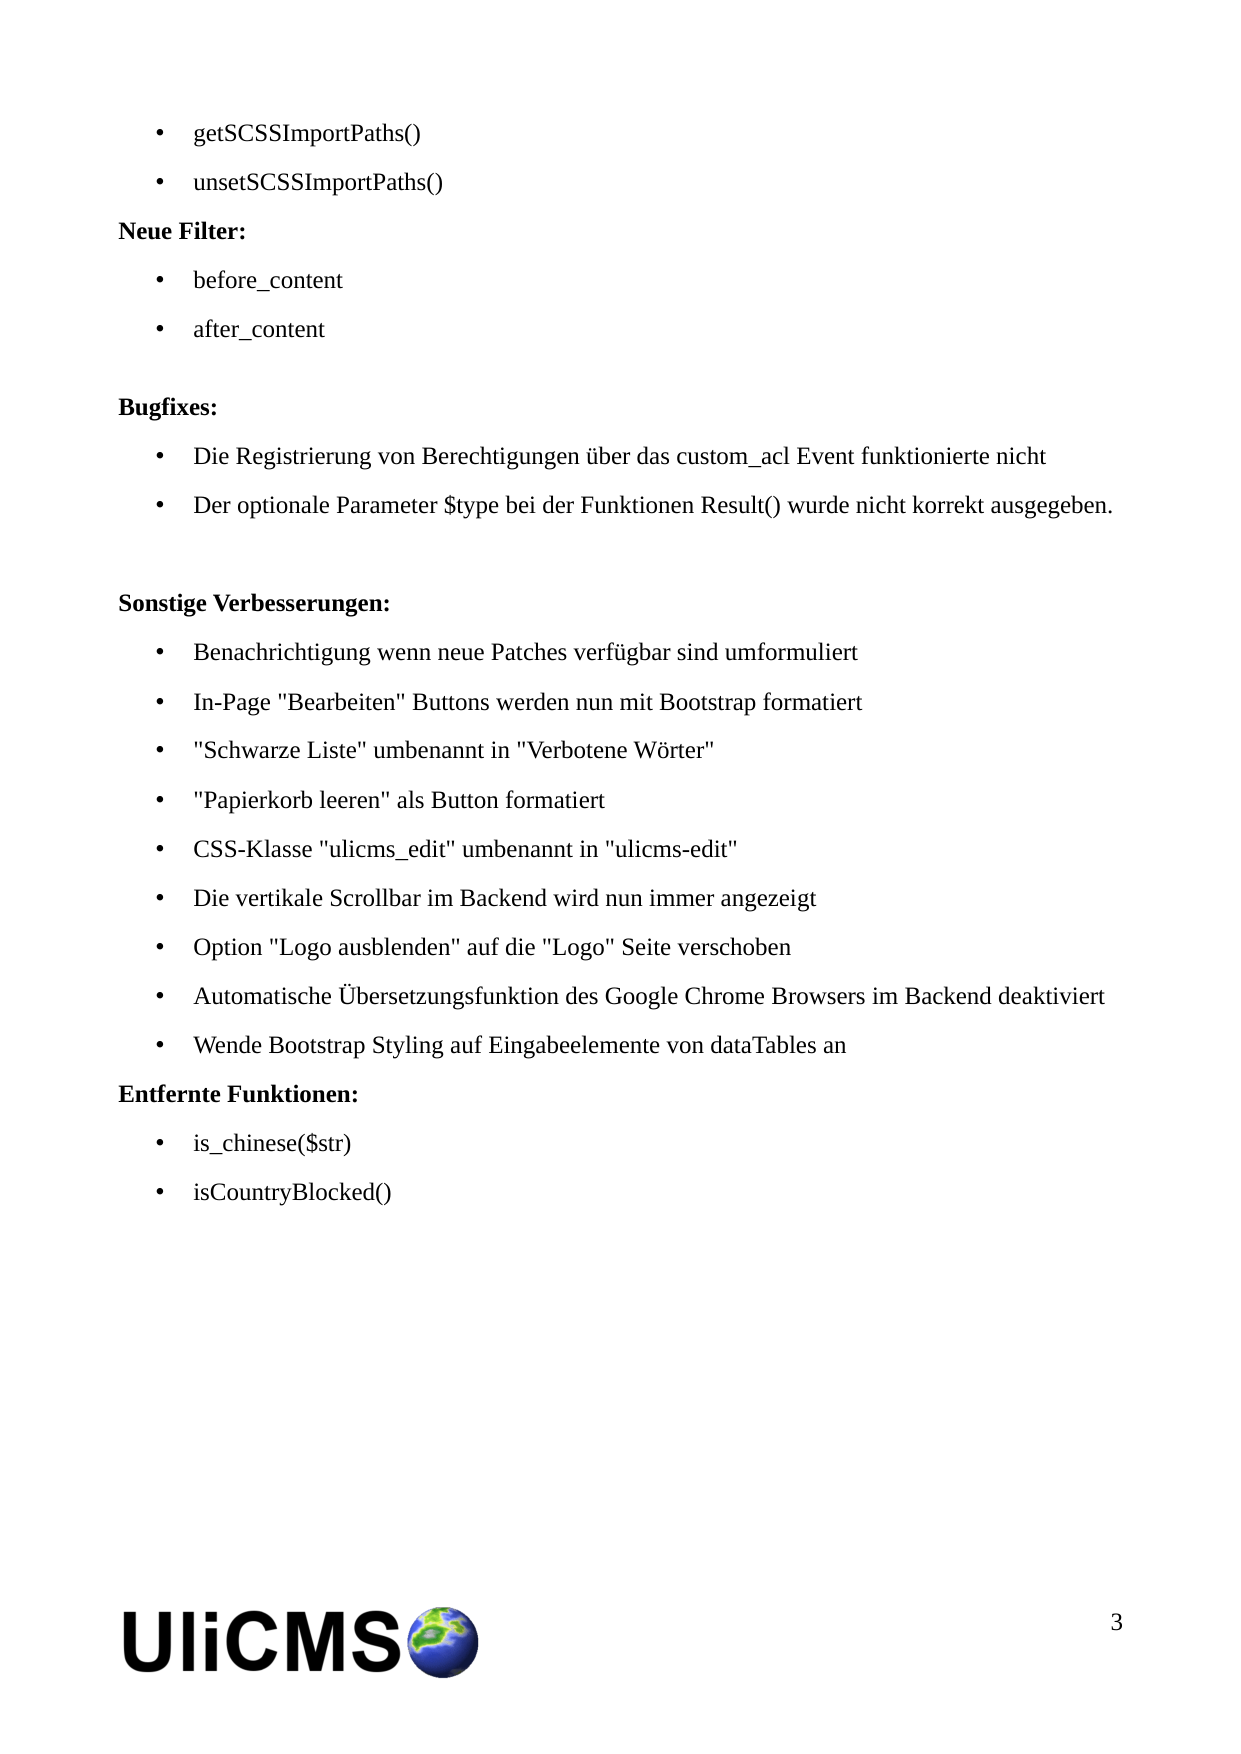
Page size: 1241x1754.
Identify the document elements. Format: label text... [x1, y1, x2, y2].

list getSCSSImportPaths() [156, 118, 1123, 147]
list after_content [156, 314, 1123, 343]
list "Schwarze Liste" umbenannt in "Verbotene Wörter" [156, 736, 1123, 764]
list Der optionale Parameter $type bei der Funktionen Result() wurde nicht korrekt ausgegeben. [156, 490, 1123, 519]
list "Papierkorb leeren" als Button formatiert [156, 785, 1123, 813]
list Benachrichtigung wenn neue Patches verfügbar sind umformuliert [156, 637, 1123, 666]
list Wende Bootstrap Styling auf Eingabeelemente von dataTables an [156, 1030, 1123, 1059]
list In-Page "Bearbeiten" Buttons werden nun mit Bootstrap formatiert [156, 687, 1123, 715]
list CSS-Klasse "ulicms_edit" umbenannt in "ulicms-edit" [156, 834, 1123, 862]
text Sonstige Verbesserungen: [118, 588, 1123, 617]
list isCountryBlocked() [156, 1177, 1123, 1206]
list Die vertikale Scrollbar im Backend wird nun immer angezeigt [156, 883, 1123, 912]
picture [118, 1607, 479, 1681]
text Entfernte Funktionen: [118, 1079, 1123, 1108]
list before_content [156, 265, 1123, 294]
list is_chinese($str) [156, 1128, 1123, 1157]
text Neue Filter: [118, 216, 1123, 245]
list Die Registrierung von Berechtigungen über das custom_acl Event funktionierte nicht [156, 441, 1123, 470]
text Bugfixes: [118, 392, 1123, 421]
list Option "Logo ausblenden" auf die "Logo" Seite verschoben [156, 932, 1123, 961]
list Automatische Übersetzungsfunktion des Google Chrome Browsers im Backend deaktiviert [156, 981, 1123, 1010]
list unsetSCSSImportPaths() [156, 167, 1123, 196]
